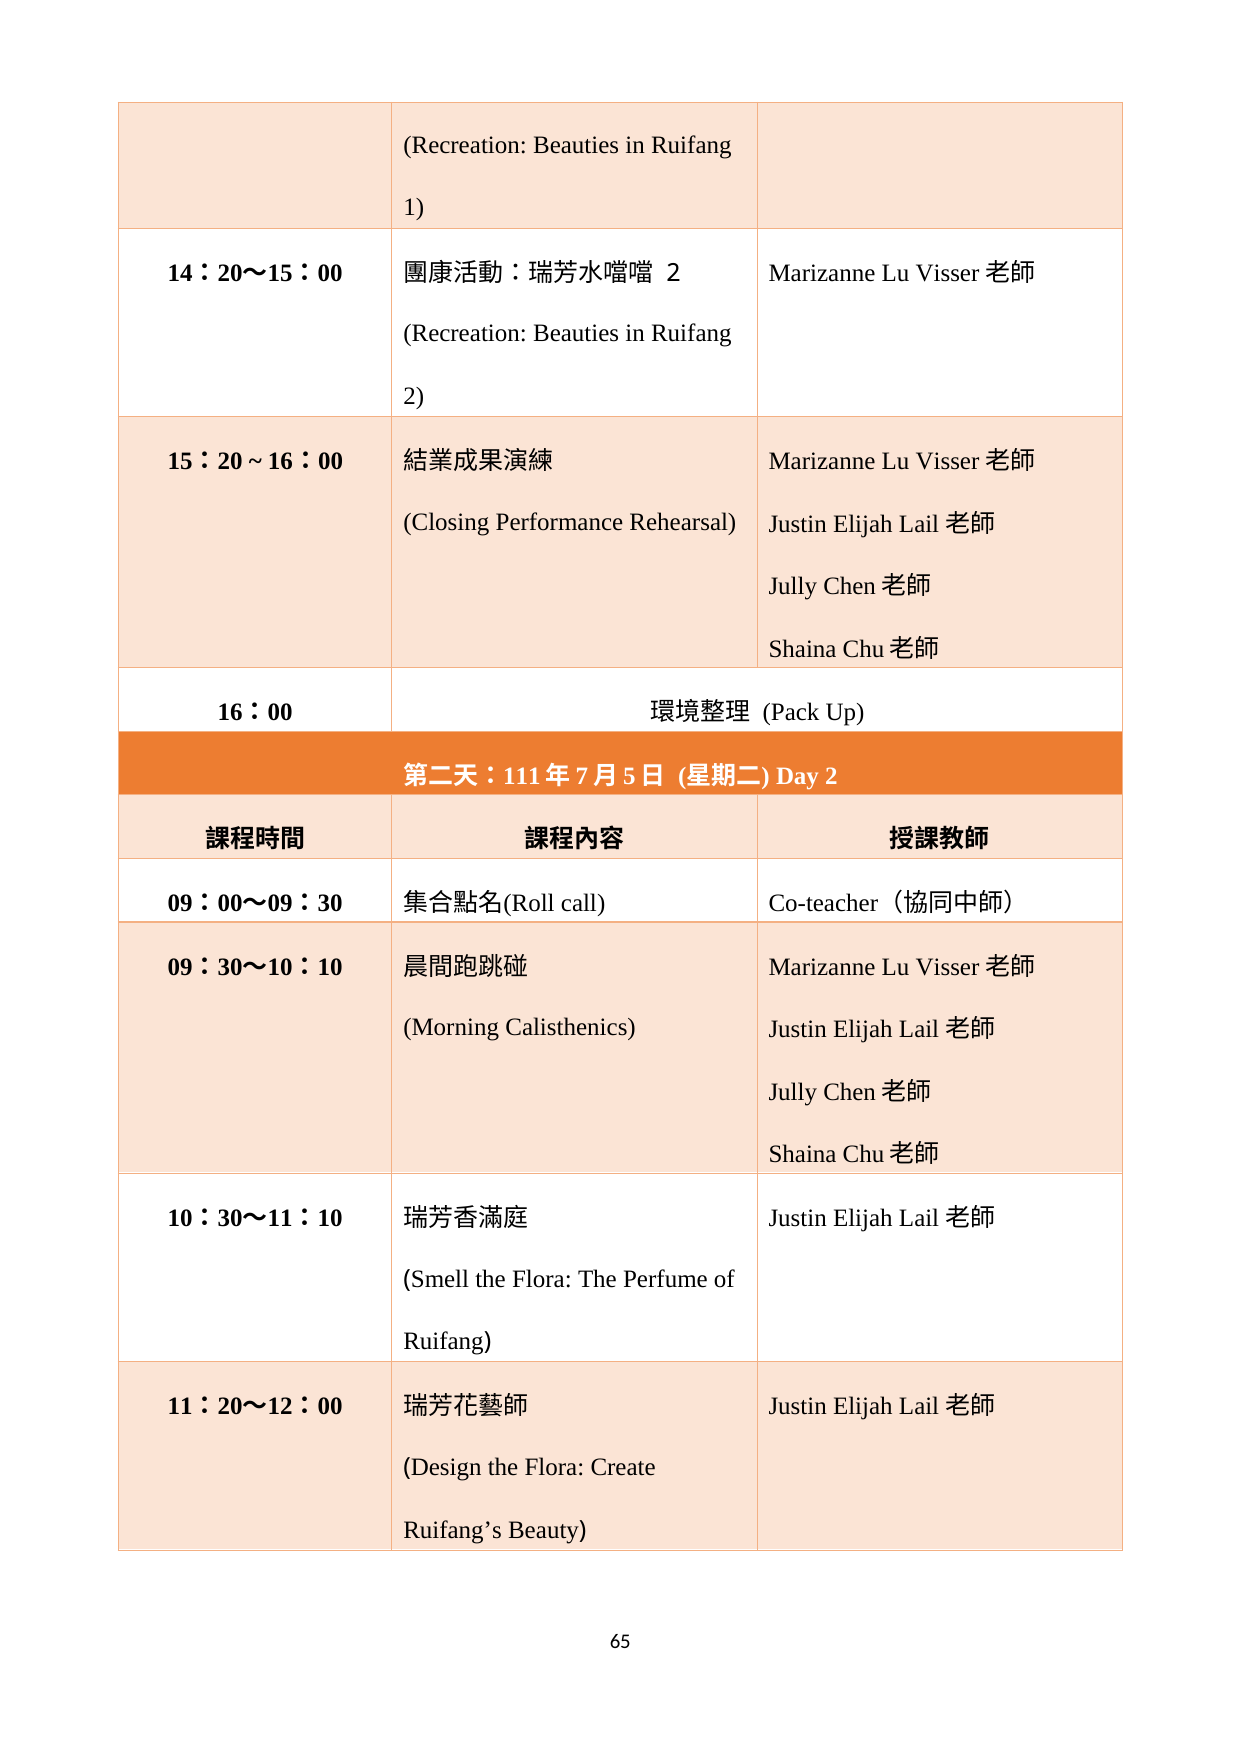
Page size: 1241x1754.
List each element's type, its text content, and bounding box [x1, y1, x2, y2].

table_cell 集合點名(Roll call) [392, 859, 757, 921]
table_cell Justin Elijah Lail 老師 [758, 1362, 1122, 1549]
table_cell 15：20 ~ 16：00 [119, 417, 391, 667]
table_cell 10：30〜11：10 [119, 1174, 391, 1361]
table_cell Marizanne Lu Visser 老師 [758, 229, 1122, 416]
table_cell Justin Elijah Lail 老師 [758, 1174, 1122, 1361]
table_cell [758, 103, 1122, 228]
table_cell 課程時間 [119, 795, 391, 858]
table_cell 授課教師 [758, 795, 1122, 858]
table_cell 16：00 [119, 668, 391, 731]
table_cell 團康活動：瑞芳水噹噹 2 (Recreation: Beauties in Ruifang 2) [392, 229, 757, 416]
table_cell Marizanne Lu Visser 老師 Justin Elijah Lail 老師 Jully Chen老師 Shaina Chu老師 [758, 417, 1122, 667]
table_cell 課程內容 [392, 795, 757, 858]
table_cell Co-teacher（協同中師） [758, 859, 1122, 921]
table_cell 11：20〜12：00 [119, 1362, 391, 1549]
table_cell 瑞芳花藝師 (Design the Flora: Create Ruifang’s Beauty) [392, 1362, 757, 1549]
table_cell [119, 103, 391, 228]
table_cell (Recreation: Beauties in Ruifang 1) [392, 103, 757, 228]
table_cell 14：20〜15：00 [119, 229, 391, 416]
table_cell 結業成果演練 (Closing Performance Rehearsal) [392, 417, 757, 667]
table_cell Marizanne Lu Visser 老師 Justin Elijah Lail 老師 Jully Chen老師 Shaina Chu老師 [758, 923, 1122, 1172]
table_cell 第二天：111年7月5日 (星期二) Day 2 [119, 732, 1122, 794]
table_cell 09：00〜09：30 [119, 859, 391, 921]
table_cell 環境整理 (Pack Up) [392, 668, 1122, 731]
table_cell 瑞芳香滿庭 (Smell the Flora: The Perfume of Ruifang) [392, 1174, 757, 1361]
table_cell 09：30〜10：10 [119, 923, 391, 1172]
table_cell 晨間跑跳碰 (Morning Calisthenics) [392, 923, 757, 1172]
